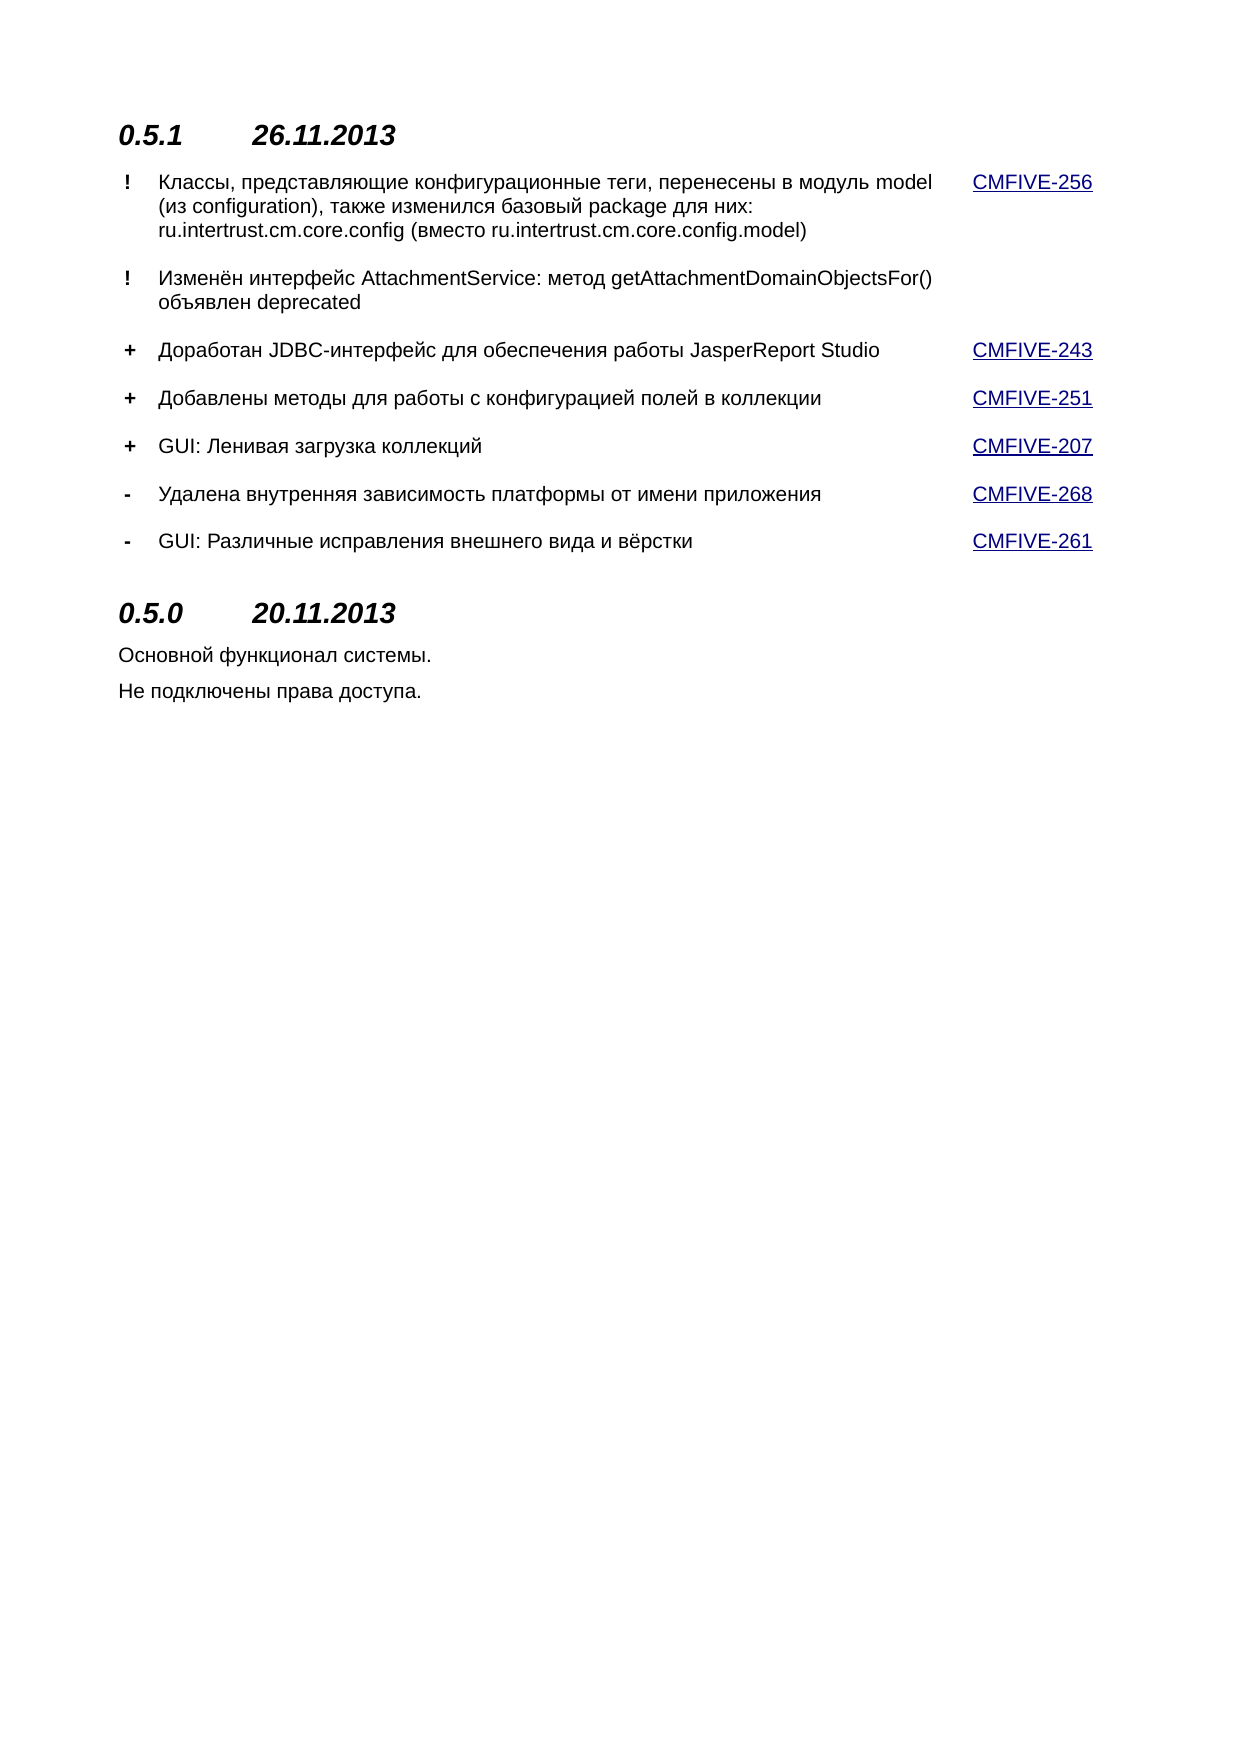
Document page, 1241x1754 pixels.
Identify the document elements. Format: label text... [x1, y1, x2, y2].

table_cell GUI: Ленивая загрузка коллекций [153, 428, 966, 476]
subtitle 0.5.1 26.11.2013 [118, 118, 1122, 152]
table_cell - [118, 476, 152, 523]
subtitle 0.5.0 20.11.2013 [118, 596, 1122, 630]
table_cell GUI: Различные исправления внешнего вида и вёрстки [153, 524, 966, 571]
table_cell CMFIVE-243 [966, 332, 1123, 380]
table_cell [966, 260, 1123, 332]
table_cell CMFIVE-261 [966, 524, 1123, 571]
text Не подключены права доступа. [118, 679, 1122, 703]
table_cell - [118, 524, 152, 571]
table_header CMFIVE-256 [966, 164, 1123, 260]
table_cell Изменён интерфейс AttachmentService: метод getAttachmentDomainObjectsFor() объявлен deprecated [153, 260, 966, 332]
table_cell CMFIVE-251 [966, 380, 1123, 428]
table_cell + [118, 428, 152, 476]
table_cell + [118, 380, 152, 428]
text Основной функционал системы. [118, 642, 1122, 666]
table_cell + [118, 332, 152, 380]
table_cell CMFIVE-207 [966, 428, 1123, 476]
table_cell CMFIVE-268 [966, 476, 1123, 523]
table_header ! [118, 164, 152, 260]
table_header Классы, представляющие конфигурационные теги, перенесены в модуль model (из configuration), также изменился базовый package для них: ru.intertrust.cm.core.config (вместо ru.intertrust.cm.core.config.model) [153, 164, 966, 260]
table_cell Добавлены методы для работы с конфигурацией полей в коллекции [153, 380, 966, 428]
table_cell ! [118, 260, 152, 332]
table_cell Удалена внутренняя зависимость платформы от имени приложения [153, 476, 966, 523]
table_cell Доработан JDBC-интерфейс для обеспечения работы JasperReport Studio [153, 332, 966, 380]
